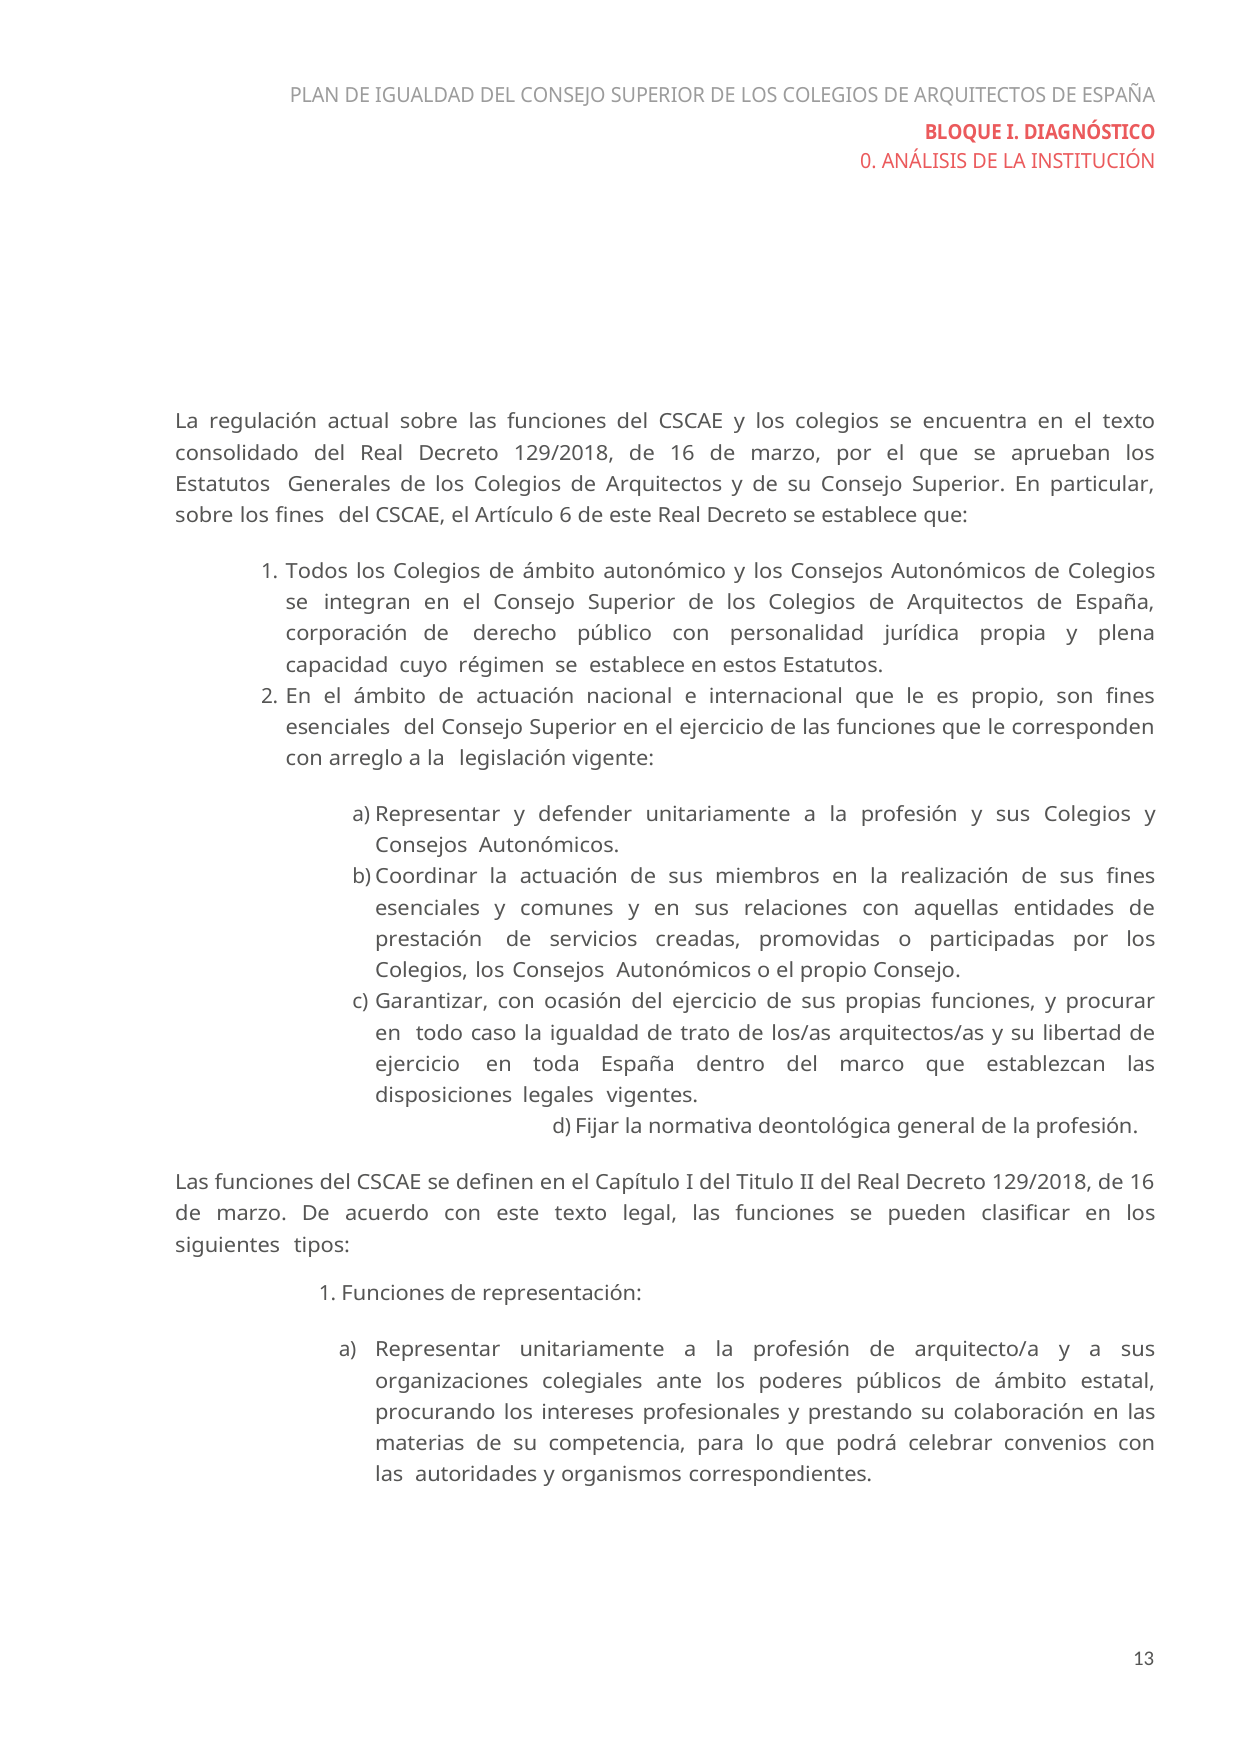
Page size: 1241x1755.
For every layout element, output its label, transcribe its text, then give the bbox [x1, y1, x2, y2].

list Representar y defender unitariamente a la profesión y sus Colegios y Consejos Autonómicos. [352, 796, 1156, 859]
text La regulación actual sobre las funciones del CSCAE y los colegios se encuentra en el texto consolidado del Real Decreto 129/2018, de 16 de marzo, por el que se aprueban los Estatutos Generales de los Colegios de Arquitectos y de su Consejo Superior. En particular, sobre los ﬁnes del CSCAE, el Artículo 6 de este Real Decreto se establece que: [175, 404, 1156, 529]
list Fijar la normativa deontológica general de la profesión. [552, 1109, 1168, 1139]
list Garantizar, con ocasión del ejercicio de sus propias funciones, y procurar en todo caso la igualdad de trato de los/as arquitectos/as y su libertad de ejercicio en toda España dentro del marco que establezcan las disposiciones legales vigentes. [352, 984, 1156, 1109]
list Todos los Colegios de ámbito autonómico y los Consejos Autonómicos de Colegios se integran en el Consejo Superior de los Colegios de Arquitectos de España, corporación de derecho público con personalidad jurídica propia y plena capacidad cuyo régimen se establece en estos Estatutos. [261, 553, 1155, 678]
text Las funciones del CSCAE se deﬁnen en el Capítulo I del Titulo II del Real Decreto 129/2018, de 16 de marzo. De acuerdo con este texto legal, las funciones se pueden clasiﬁcar en los siguientes tipos: [175, 1164, 1156, 1258]
list En el ámbito de actuación nacional e internacional que le es propio, son ﬁnes esenciales del Consejo Superior en el ejercicio de las funciones que le corresponden con arreglo a la legislación vigente: [261, 678, 1156, 772]
list Funciones de representación: [319, 1278, 1168, 1307]
list Representar unitariamente a la profesión de arquitecto/a y a sus organizaciones colegiales ante los poderes públicos de ámbito estatal, procurando los intereses profesionales y prestando su colaboración en las materias de su competencia, para lo que podrá celebrar convenios con las autoridades y organismos correspondientes. [338, 1332, 1156, 1488]
list Coordinar la actuación de sus miembros en la realización de sus ﬁnes esenciales y comunes y en sus relaciones con aquellas entidades de prestación de servicios creadas, promovidas o participadas por los Colegios, los Consejos Autonómicos o el propio Consejo. [352, 859, 1156, 984]
